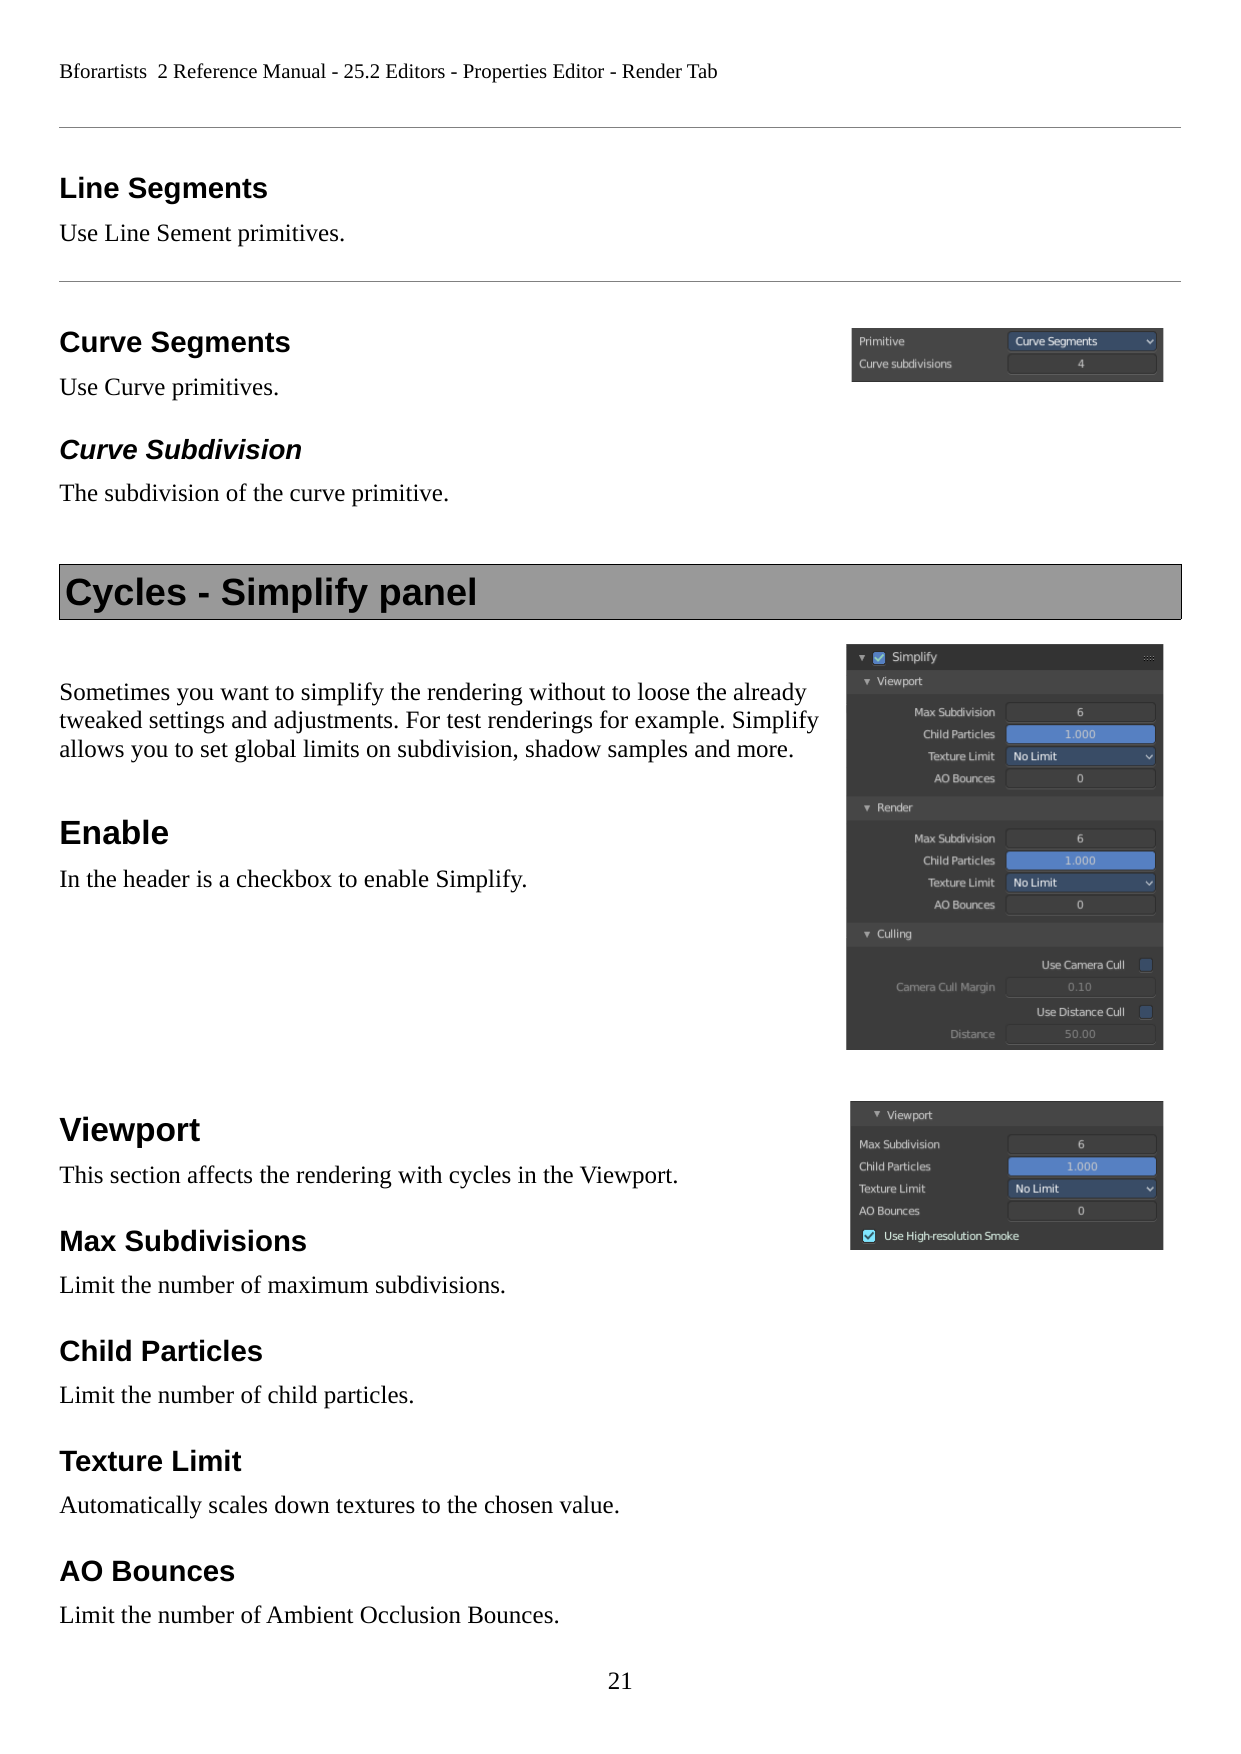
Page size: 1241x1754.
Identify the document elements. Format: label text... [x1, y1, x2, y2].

text Use Line Sement primitives. [59, 218, 1181, 246]
text The subdivision of the curve primitive. [59, 478, 1181, 506]
subtitle Max Subdivisions [59, 1224, 1181, 1258]
text Limit the number of maximum subdivisions. [59, 1271, 1181, 1299]
subtitle Viewport [59, 1109, 850, 1148]
text Automatically scales down textures to the chosen value. [59, 1490, 1181, 1519]
subtitle Curve Segments [59, 325, 1181, 359]
subtitle [1164, 1109, 1181, 1148]
subtitle Texture Limit [59, 1444, 1181, 1478]
text Sometimes you want to simplify the rendering without to loose the already tweaked settings and adjustments. For test renderings for example. Simplify allows you to set global limits on subdivision, shadow samples and more. [59, 677, 846, 763]
subtitle AO Bounces [59, 1554, 1181, 1588]
text In the header is a checkbox to enable Simplify. [59, 864, 846, 892]
subtitle [1164, 812, 1181, 851]
text Use Curve primitives. [59, 372, 1181, 400]
subtitle Child Particles [59, 1334, 1181, 1368]
table_header Cycles - Simplify panel [60, 565, 1181, 619]
text Limit the number of Ambient Occlusion Bounces. [59, 1600, 1181, 1629]
subtitle Line Segments [59, 171, 1181, 205]
text This section affects the rendering with cycles in the Viewport. [59, 1161, 850, 1189]
picture [851, 328, 1164, 382]
subtitle Curve Subdivision [59, 433, 1181, 465]
subtitle Enable [59, 812, 846, 851]
text Limit the number of child particles. [59, 1380, 1181, 1409]
picture [850, 1101, 1164, 1250]
picture [846, 644, 1164, 1050]
